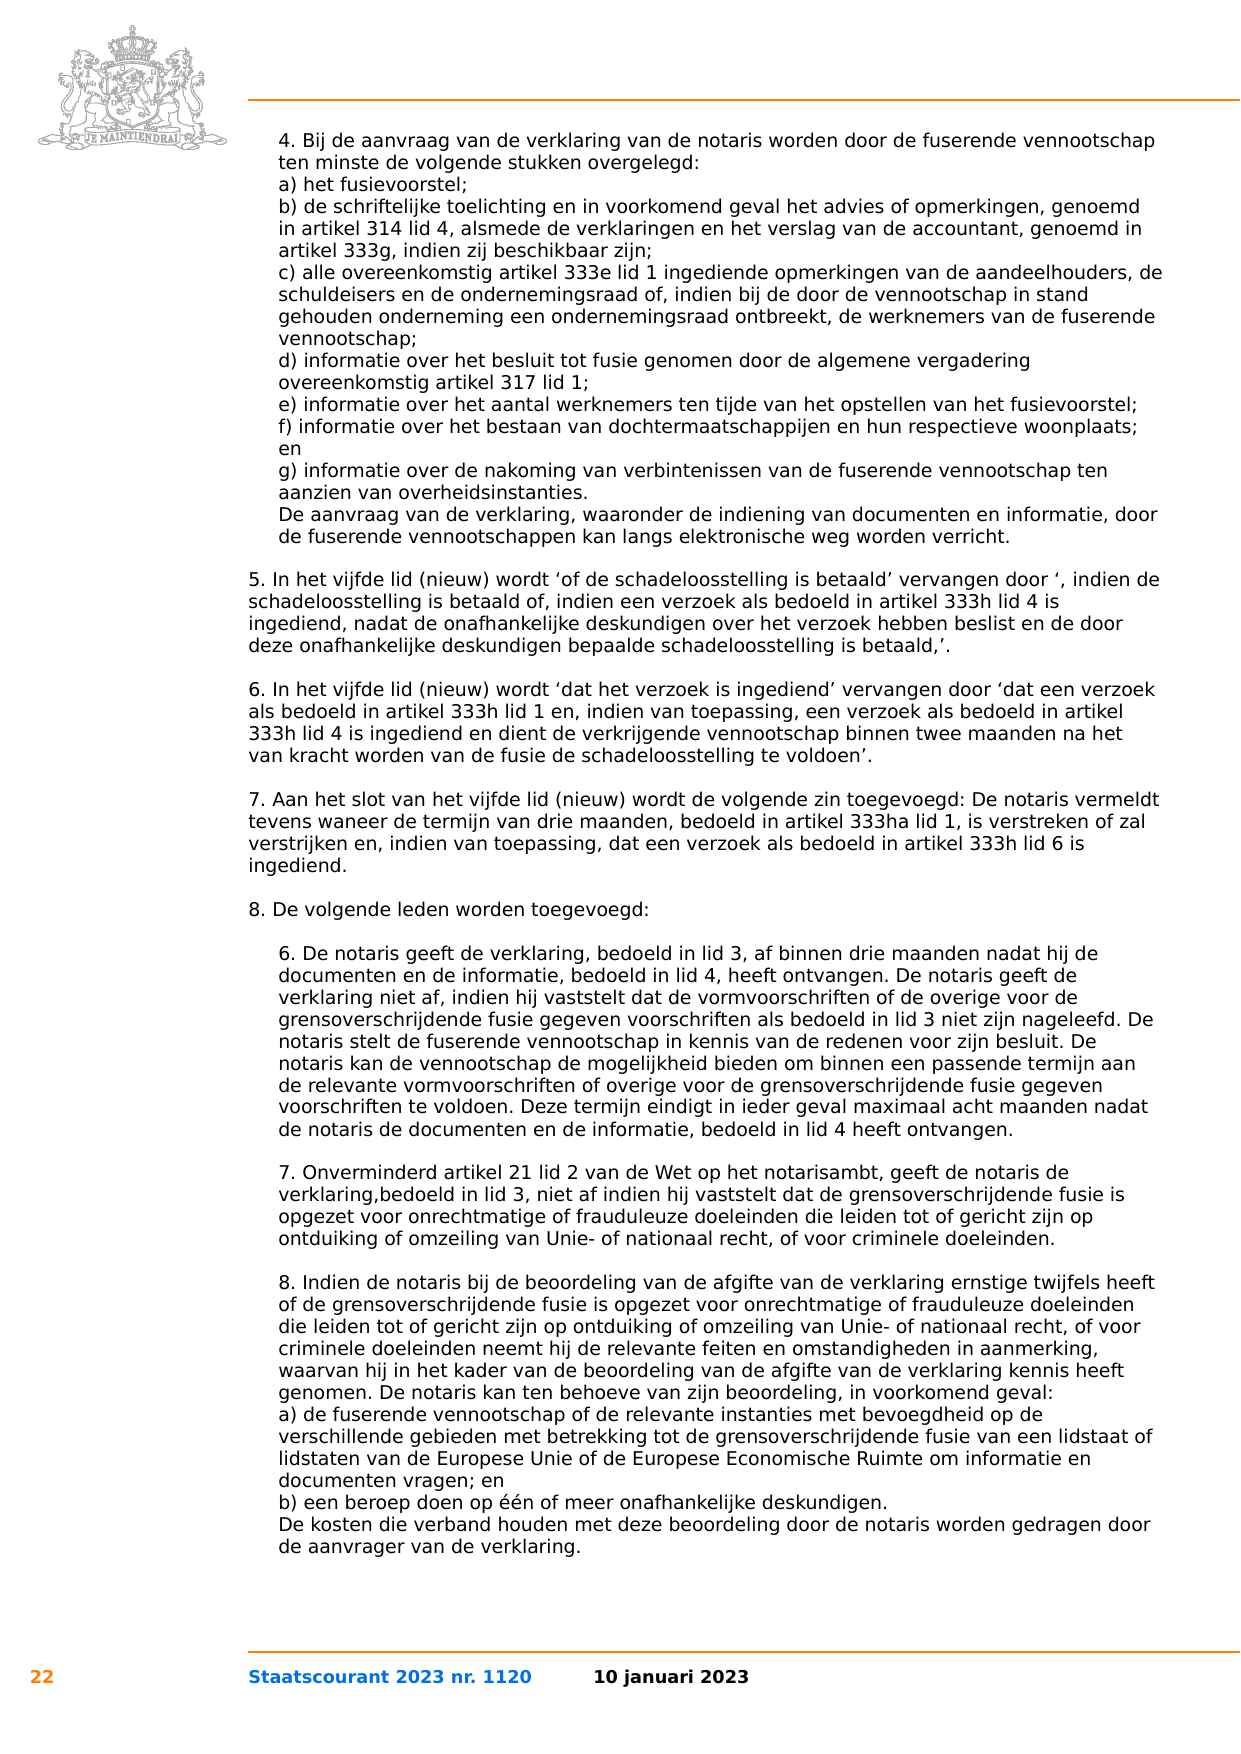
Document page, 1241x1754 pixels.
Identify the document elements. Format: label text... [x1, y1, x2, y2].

text 8. Indien de notaris bij de beoordeling van de afgifte van de verklaring ernstige twijfels heeft of de grensoverschrijdende fusie is opgezet voor onrechtmatige of frauduleuze doeleinden die leiden tot of gericht zijn op ontduiking of omzeiling van Unie- of nationaal recht, of voor criminele doeleinden neemt hij de relevante feiten en omstandigheden in aanmerking, waarvan hij in het kader van de beoordeling van de afgifte van de verklaring kennis heeft genomen. De notaris kan ten behoeve van zijn beoordeling, in voorkomend geval: [278, 1272, 1163, 1404]
text 6. In het vijfde lid (nieuw) wordt ‘dat het verzoek is ingediend’ vervangen door ‘dat een verzoek als bedoeld in artikel 333h lid 1 en, indien van toepassing, een verzoek als bedoeld in artikel 333h lid 4 is ingediend en dient de verkrijgende vennootschap binnen twee maanden na het van kracht worden van de fusie de schadeloosstelling te voldoen’. [248, 679, 1163, 767]
text a) de fuserende vennootschap of de relevante instanties met bevoegdheid op de verschillende gebieden met betrekking tot de grensoverschrijdende fusie van een lidstaat of lidstaten van de Europese Unie of de Europese Economische Ruimte om informatie en documenten vragen; en [278, 1404, 1163, 1492]
text 7. Onverminderd artikel 21 lid 2 van de Wet op het notarisambt, geeft de notaris de verklaring,bedoeld in lid 3, niet af indien hij vaststelt dat de grensoverschrijdende fusie is opgezet voor onrechtmatige of frauduleuze doeleinden die leiden tot of gericht zijn op ontduiking of omzeiling van Unie- of nationaal recht, of voor criminele doeleinden. [278, 1162, 1163, 1250]
text g) informatie over de nakoming van verbintenissen van de fuserende vennootschap ten aanzien van overheidsinstanties. [278, 459, 1163, 503]
text e) informatie over het aantal werknemers ten tijde van het opstellen van het fusievoorstel; [278, 394, 1163, 416]
text De kosten die verband houden met deze beoordeling door de notaris worden gedragen door de aanvrager van de verklaring. [278, 1514, 1163, 1558]
text 7. Aan het slot van het vijfde lid (nieuw) wordt de volgende zin toegevoegd: De notaris vermeldt tevens waneer de termijn van drie maanden, bedoeld in artikel 333ha lid 1, is verstreken of zal verstrijken en, indien van toepassing, dat een verzoek als bedoeld in artikel 333h lid 6 is ingediend. [248, 789, 1163, 877]
text d) informatie over het besluit tot fusie genomen door de algemene vergadering overeenkomstig artikel 317 lid 1; [278, 350, 1163, 394]
text 5. In het vijfde lid (nieuw) wordt ‘of de schadeloosstelling is betaald’ vervangen door ‘, indien de schadeloosstelling is betaald of, indien een verzoek als bedoeld in artikel 333h lid 4 is ingediend, nadat de onafhankelijke deskundigen over het verzoek hebben beslist en de door deze onafhankelijke deskundigen bepaalde schadeloosstelling is betaald,’. [248, 569, 1163, 657]
text c) alle overeenkomstig artikel 333e lid 1 ingediende opmerkingen van de aandeelhouders, de schuldeisers en de ondernemingsraad of, indien bij de door de vennootschap in stand gehouden onderneming een ondernemingsraad ontbreekt, de werknemers van de fuserende vennootschap; [278, 262, 1163, 350]
text De aanvraag van de verklaring, waaronder de indiening van documenten en informatie, door de fuserende vennootschappen kan langs elektronische weg worden verricht. [278, 503, 1163, 547]
picture [38, 25, 227, 150]
text b) de schriftelijke toelichting en in voorkomend geval het advies of opmerkingen, genoemd in artikel 314 lid 4, alsmede de verklaringen en het verslag van de accountant, genoemd in artikel 333g, indien zij beschikbaar zijn; [278, 196, 1163, 262]
text 6. De notaris geeft de verklaring, bedoeld in lid 3, af binnen drie maanden nadat hij de documenten en de informatie, bedoeld in lid 4, heeft ontvangen. De notaris geeft de verklaring niet af, indien hij vaststelt dat de vormvoorschriften of de overige voor de grensoverschrijdende fusie gegeven voorschriften als bedoeld in lid 3 niet zijn nageleefd. De notaris stelt de fuserende vennootschap in kennis van de redenen voor zijn besluit. De notaris kan de vennootschap de mogelijkheid bieden om binnen een passende termijn aan de relevante vormvoorschriften of overige voor de grensoverschrijdende fusie gegeven voorschriften te voldoen. Deze termijn eindigt in ieder geval maximaal acht maanden nadat de notaris de documenten en de informatie, bedoeld in lid 4 heeft ontvangen. [278, 943, 1163, 1140]
text 4. Bij de aanvraag van de verklaring van de notaris worden door de fuserende vennootschap ten minste de volgende stukken overgelegd: [278, 130, 1163, 174]
text 8. De volgende leden worden toegevoegd: [248, 899, 1163, 921]
text a) het fusievoorstel; [278, 174, 1163, 196]
text f) informatie over het bestaan van dochtermaatschappijen en hun respectieve woonplaats; en [278, 416, 1163, 459]
text b) een beroep doen op één of meer onafhankelijke deskundigen. [278, 1492, 1163, 1514]
